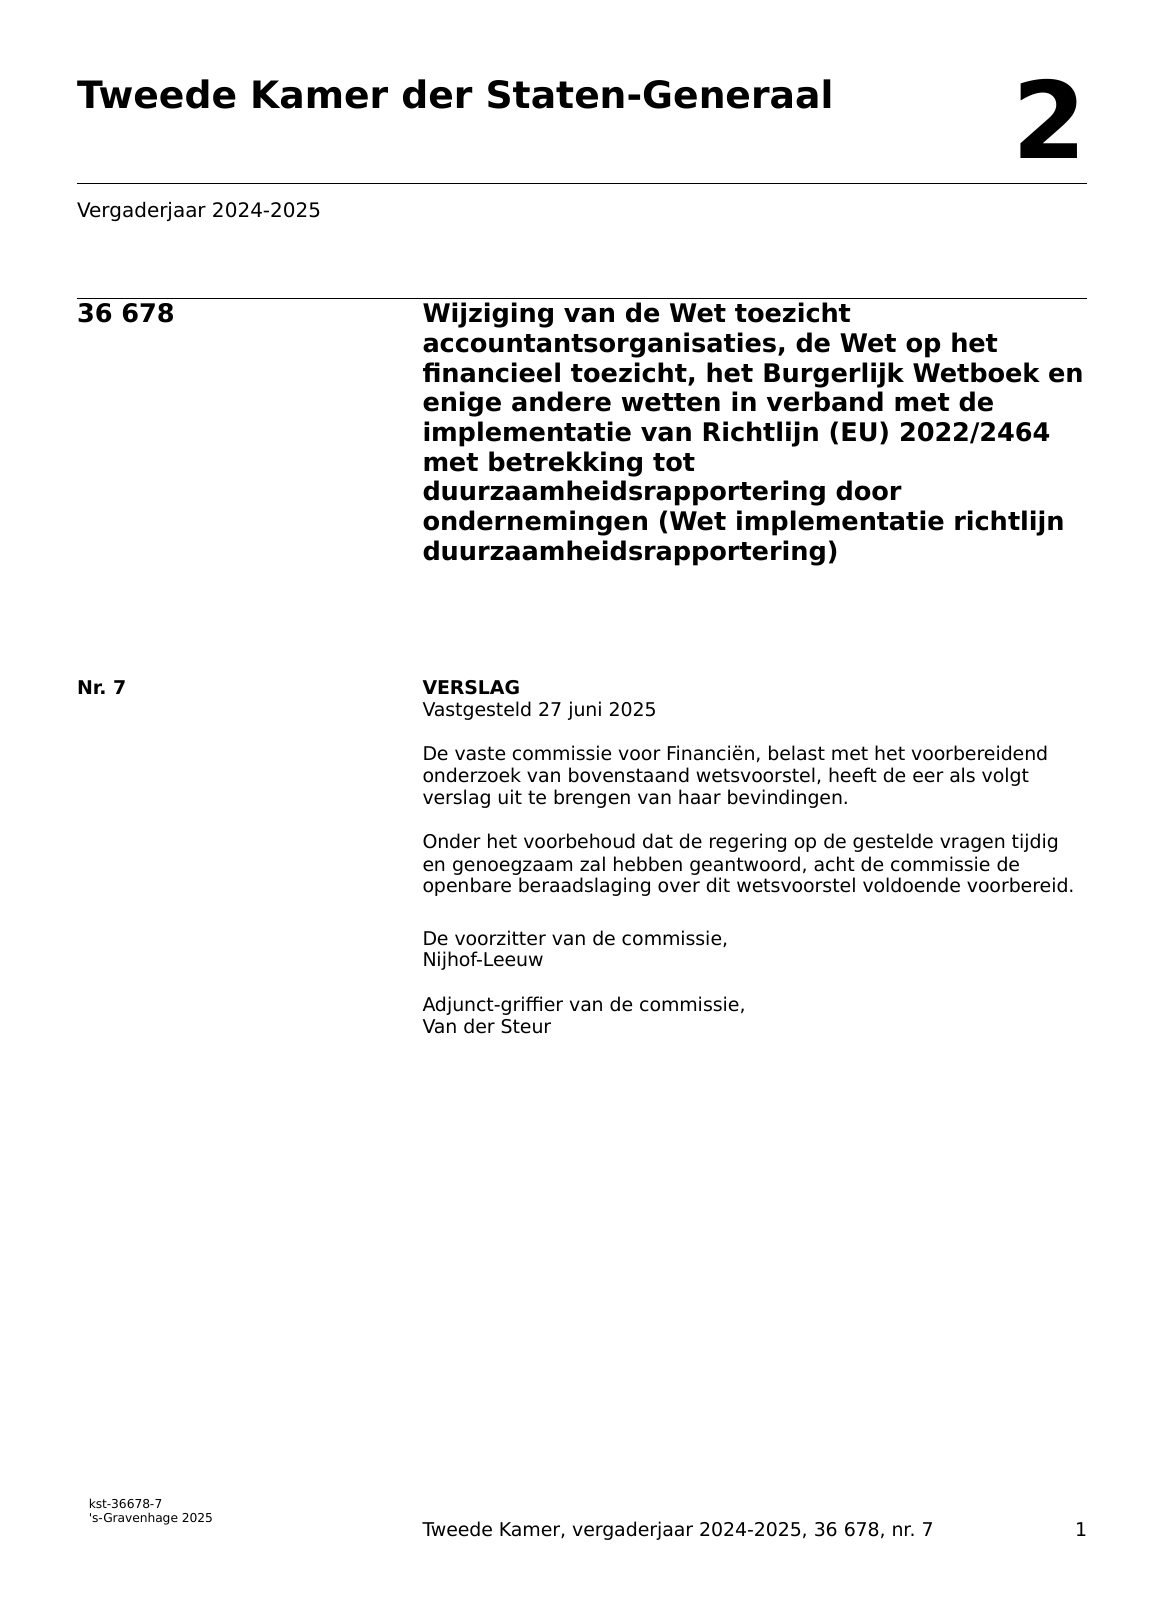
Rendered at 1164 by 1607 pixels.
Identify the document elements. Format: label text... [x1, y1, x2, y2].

text 's-Gravenhage 2025 [88, 1511, 323, 1525]
text kst-36678-7 [88, 1497, 323, 1511]
text De vaste commissie voor Financiën, belast met het voorbereidend onderzoek van bovenstaand wetsvoorstel, heeft de eer als volgt verslag uit te brengen van haar bevindingen. [422, 743, 1087, 809]
text Vastgesteld 27 juni 2025 [422, 699, 1087, 721]
table_cell Vergaderjaar 2024-2025 [77, 184, 1087, 298]
text Adjunct-griffier van de commissie, Van der Steur [422, 993, 1087, 1037]
table_header Tweede Kamer der Staten-Generaal [77, 59, 886, 183]
table_header 2 [886, 59, 1087, 183]
text De voorzitter van de commissie, Nijhof-Leeuw [422, 927, 1087, 971]
subtitle 36 678 Wijziging van de Wet toezicht accountantsorganisaties, de Wet op het financieel toezicht, het Burgerlijk Wetboek en enige andere wetten in verband met de implementatie van Richtlijn (EU) 2022/2464 met betrekking tot duurzaamheidsrapportering door ondernemingen (Wet implementatie richtlijn duurzaamheidsrapportering) [77, 299, 1087, 566]
subtitle Nr. 7 VERSLAG [77, 677, 1087, 699]
text Onder het voorbehoud dat de regering op de gestelde vragen tijdig en genoegzaam zal hebben geantwoord, acht de commissie de openbare beraadslaging over dit wetsvoorstel voldoende voorbereid. [422, 831, 1087, 897]
